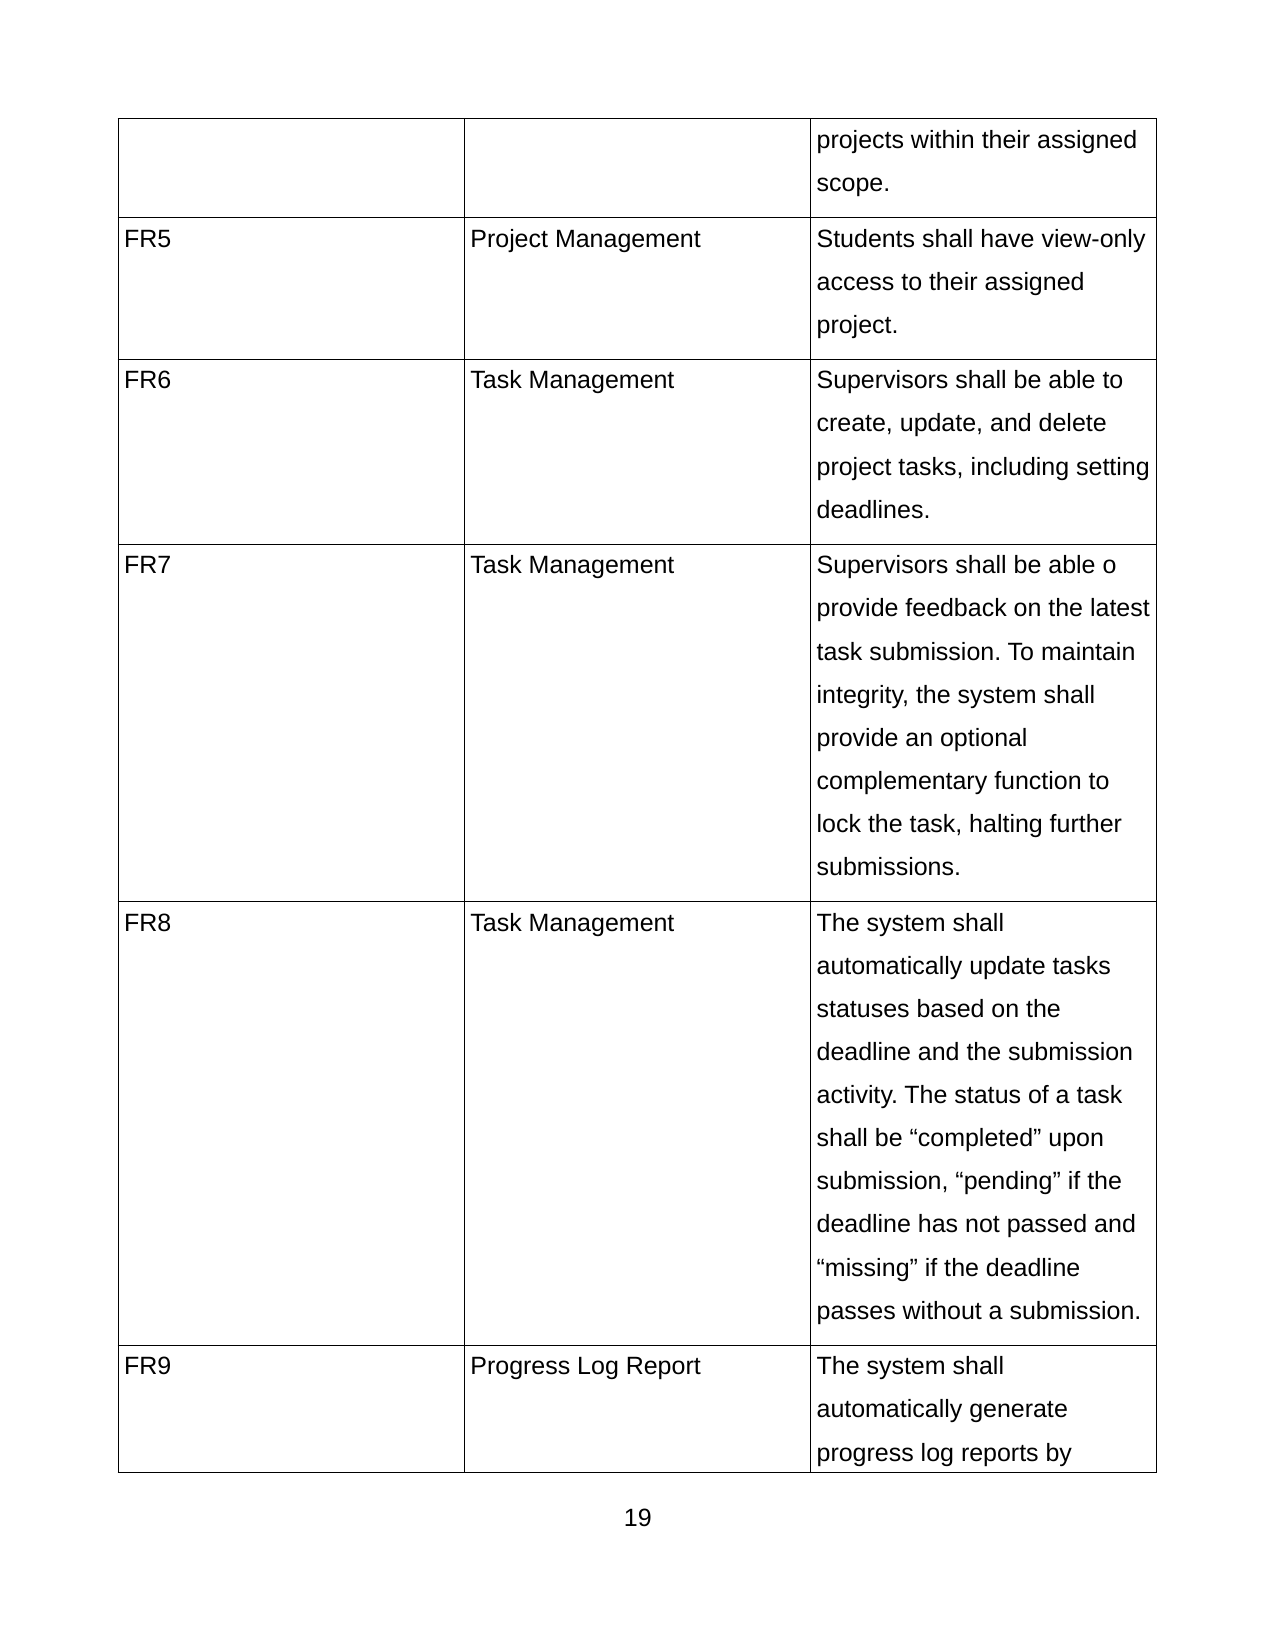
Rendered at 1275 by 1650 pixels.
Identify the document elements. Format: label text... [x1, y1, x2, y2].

table_cell Supervisors shall be able to create, update, and delete project tasks, including setting deadlines. [811, 360, 1156, 543]
table_cell The system shall automatically update tasks statuses based on the deadline and the submission activity. The status of a task shall be “completed” upon submission, “pending” if the deadline has not passed and “missing” if the deadline passes without a submission. [811, 902, 1156, 1344]
table_cell Project Management [465, 218, 810, 358]
table_cell The system shall automatically generate progress log reports by [811, 1346, 1156, 1472]
table_cell Task Management [465, 545, 810, 901]
table_cell Task Management [465, 360, 810, 543]
table_cell Progress Log Report [465, 1346, 810, 1472]
table_cell [465, 119, 810, 217]
table_cell FR5 [119, 218, 464, 358]
table_cell FR8 [119, 902, 464, 1344]
table_cell [119, 119, 464, 217]
table_cell FR9 [119, 1346, 464, 1472]
table_cell Students shall have view-only access to their assigned project. [811, 218, 1156, 358]
table_cell Supervisors shall be able o provide feedback on the latest task submission. To maintain integrity, the system shall provide an optional complementary function to lock the task, halting further submissions. [811, 545, 1156, 901]
table_cell FR7 [119, 545, 464, 901]
table_cell Task Management [465, 902, 810, 1344]
table_cell FR6 [119, 360, 464, 543]
table_cell projects within their assigned scope. [811, 119, 1156, 217]
